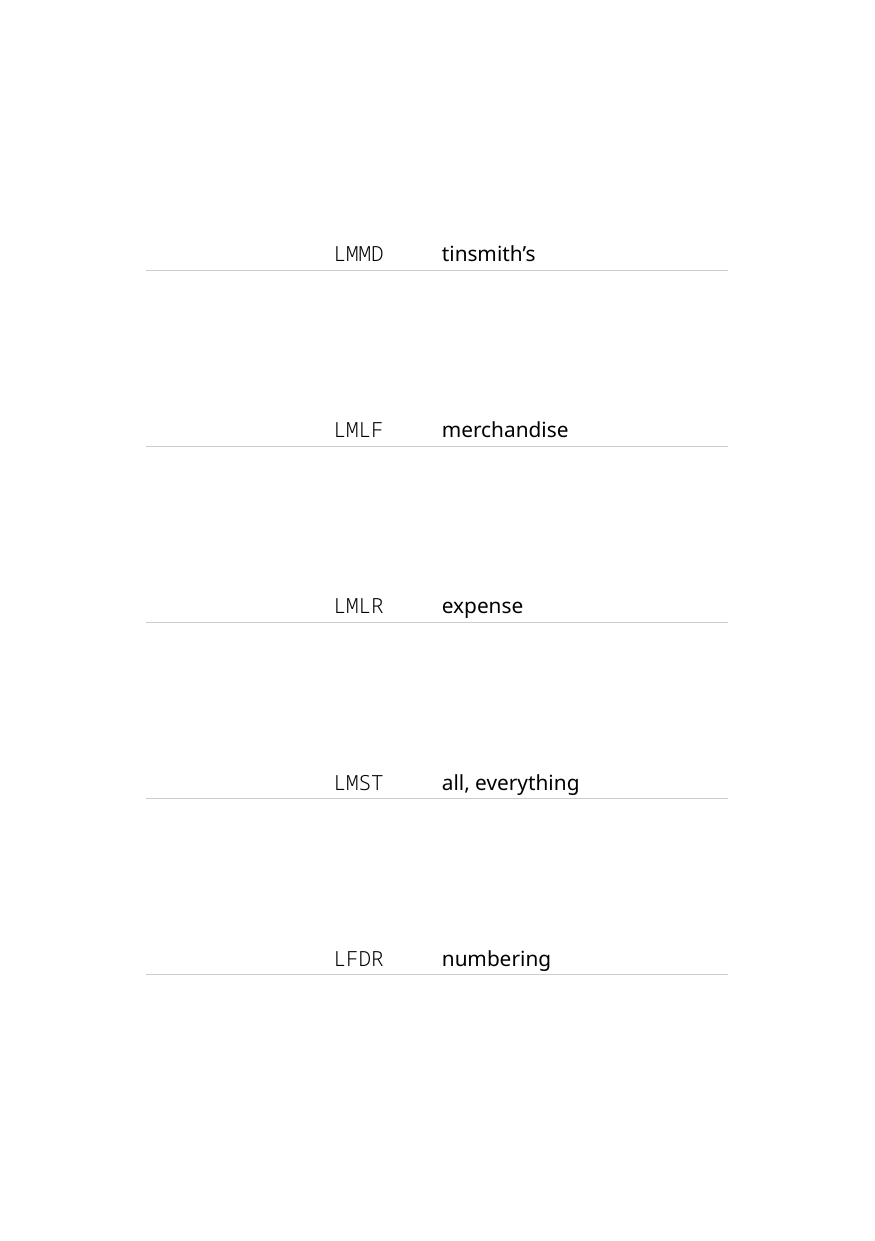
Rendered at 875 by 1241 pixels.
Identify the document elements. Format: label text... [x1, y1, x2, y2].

text LMMD tinsmith’s [146, 94, 728, 270]
text LFDR numbering [146, 799, 728, 974]
text LMST all, everything [146, 623, 728, 798]
text LMLR expense [146, 447, 728, 622]
text LMLF merchandise [146, 271, 728, 446]
